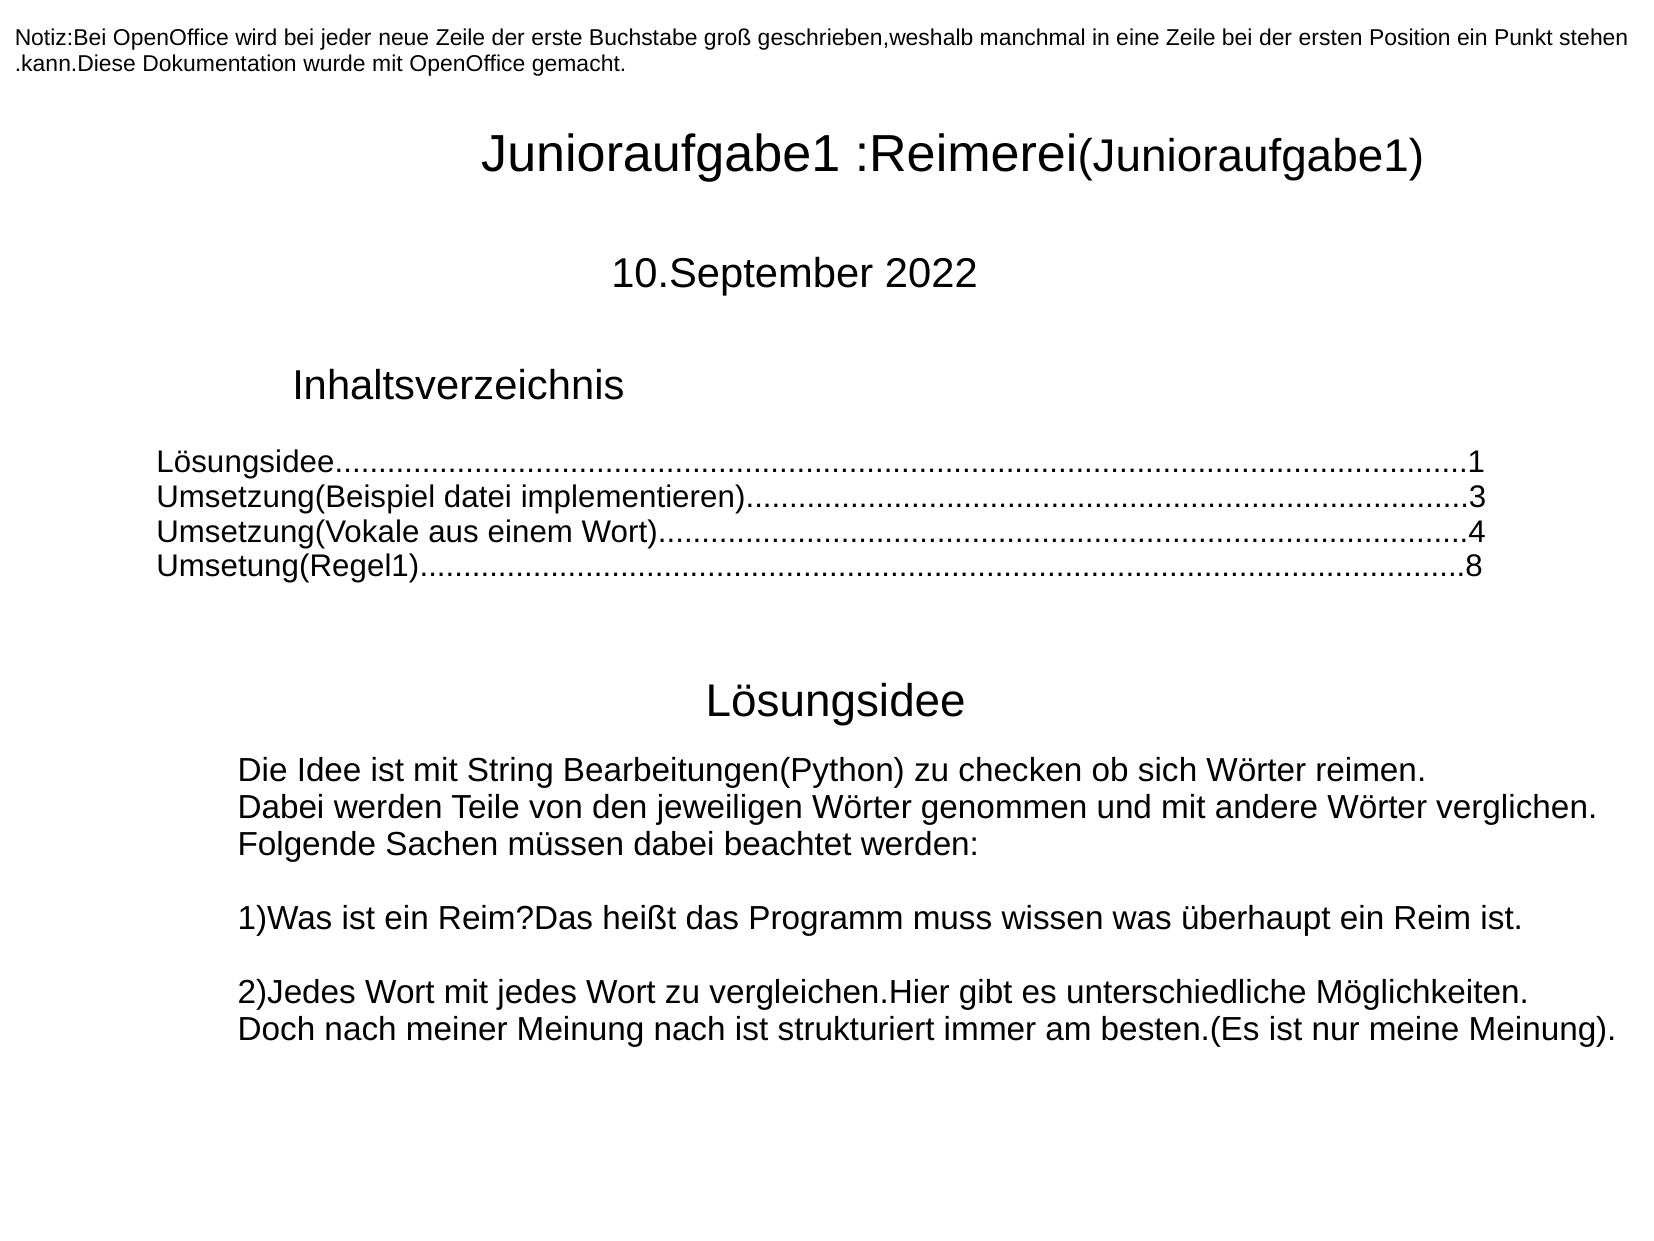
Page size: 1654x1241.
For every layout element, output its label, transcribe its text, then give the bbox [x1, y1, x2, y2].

text_box Lösungsidee..................................................................................................................................1 Umsetzung(Beispiel datei implementieren)...................................................................................3 Umsetzung(Vokale aus einem Wort).............................................................................................4 Umsetung(Regel1)........................................................................................................................8 [141, 437, 1512, 591]
text_box Die Idee ist mit String Bearbeitungen(Python) zu checken ob sich Wörter reimen. Dabei werden Teile von den jeweiligen Wörter genommen und mit andere Wörter verglichen. Folgende Sachen müssen dabei beachtet werden: 1)Was ist ein Reim?Das heißt das Programm muss wissen was überhaupt ein Reim ist. 2)Jedes Wort mit jedes Wort zu vergleichen.Hier gibt es unterschiedliche Möglichkeiten. Doch nach meiner Meinung nach ist strukturiert immer am besten.(Es ist nur meine Meinung). [222, 744, 1654, 1207]
text_box Junioraufgabe1 :Reimerei(Junioraufgabe1) [466, 116, 1440, 189]
text_box 10.September 2022 [596, 242, 993, 351]
text_box Inhaltsverzeichnis [277, 354, 640, 416]
text_box Notiz:Bei OpenOffice wird bei jeder neue Zeile der erste Buchstabe groß geschrieben,weshalb manchmal in eine Zeile bei der ersten Position ein Punkt stehen .kann.Diese Dokumentation wurde mit OpenOffice gemacht. [0, 17, 1652, 85]
text_box Lösungsidee [690, 667, 981, 734]
